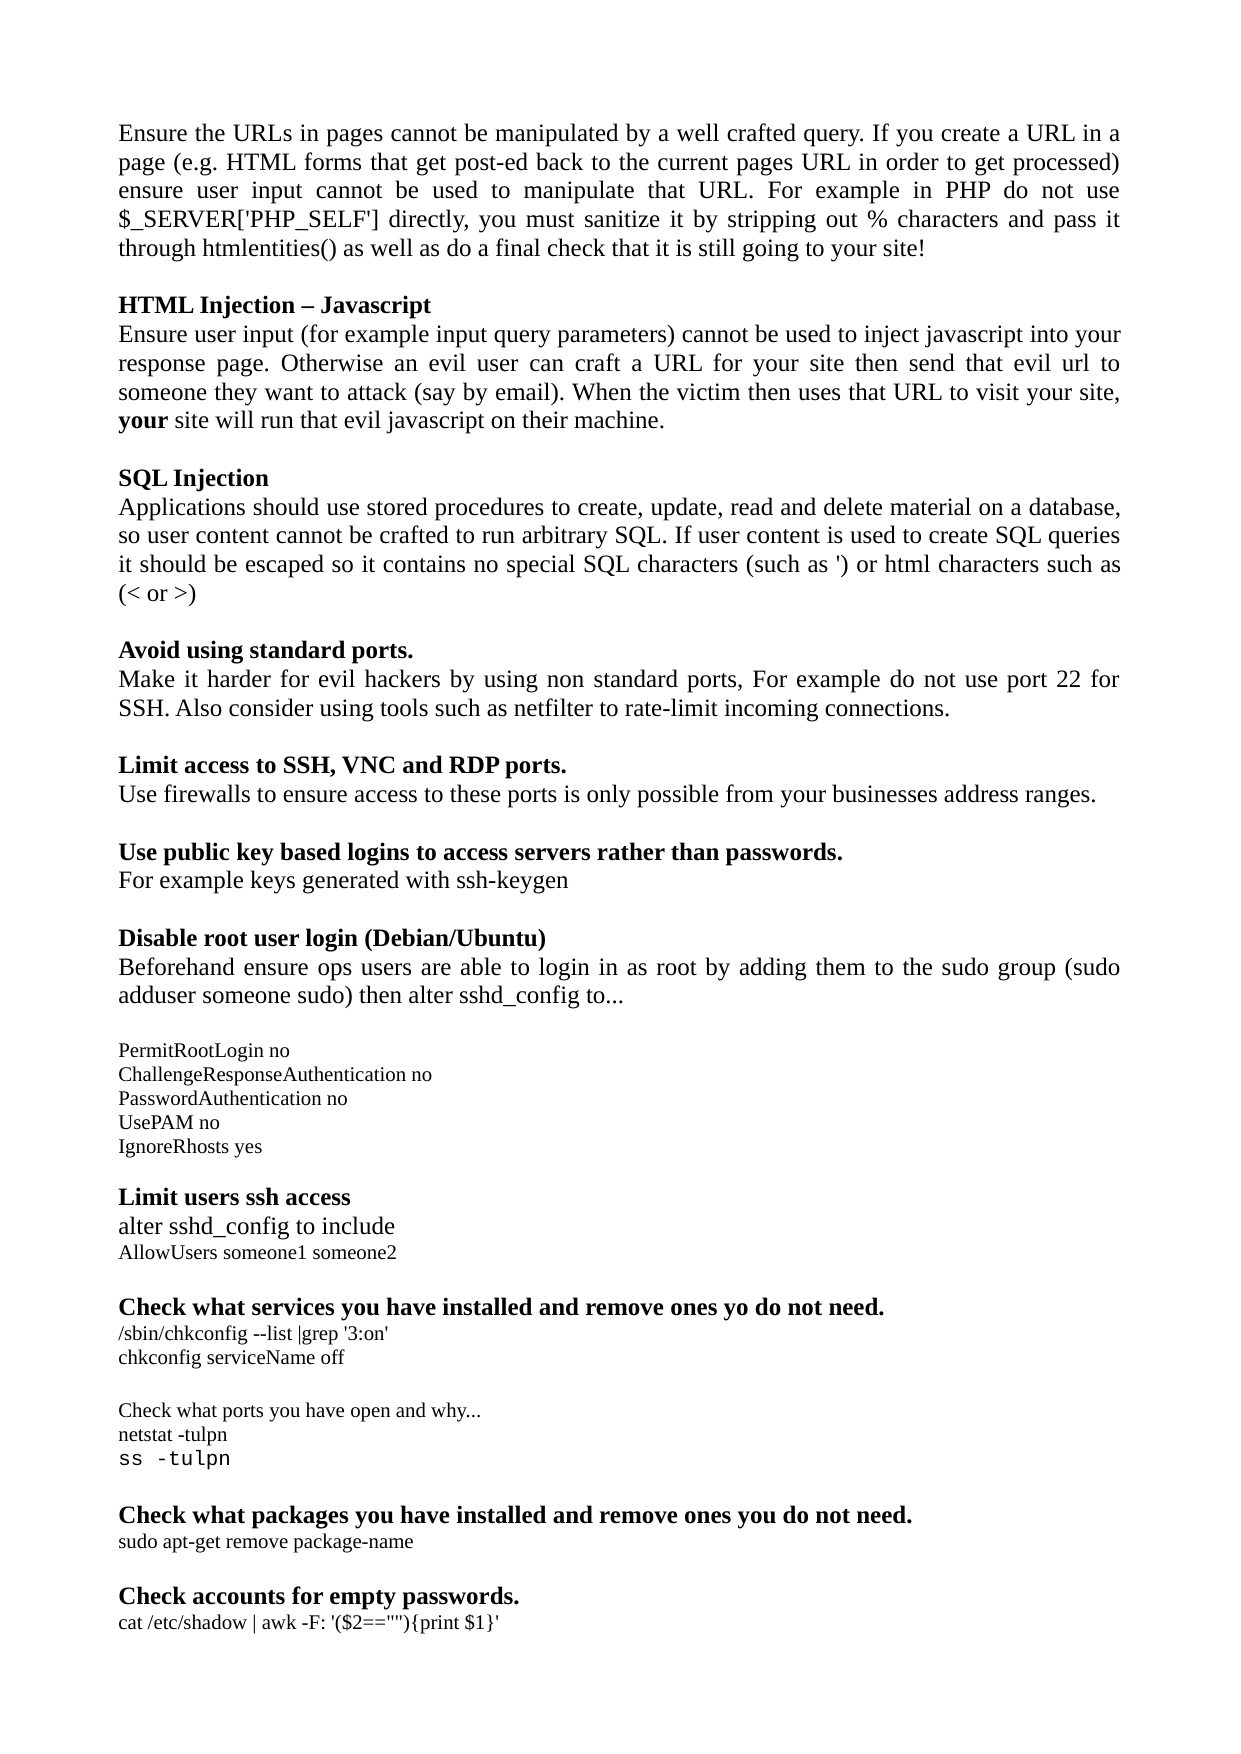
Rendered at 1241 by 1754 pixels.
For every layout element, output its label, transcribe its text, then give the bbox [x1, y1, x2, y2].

text Check what ports you have open and why... [118, 1398, 1122, 1422]
text alter sshd_config to include [118, 1211, 1122, 1240]
text SQL Injection [118, 463, 1122, 492]
text Use public key based logins to access servers rather than passwords. [118, 837, 1122, 866]
text Check what packages you have installed and remove ones you do not need. [118, 1500, 1122, 1528]
text AllowUsers someone1 someone2 [118, 1240, 1122, 1264]
text Avoid using standard ports. [118, 636, 1122, 664]
text PermitRootLogin no ChallengeResponseAuthentication no PasswordAuthentication no UsePAM no [118, 1038, 1122, 1134]
text Ensure user input (for example input query parameters) cannot be used to inject javascript into your response page. Otherwise an evil user can craft a URL for your site then send that evil url to someone they want to attack (say by email). When the victim then uses that URL to visit your site, your site will run that evil javascript on their machine. [118, 319, 1122, 434]
text Check accounts for empty passwords. [118, 1581, 1122, 1610]
text HTML Injection – Javascript [118, 291, 1122, 319]
text Limit users ssh access [118, 1182, 1122, 1211]
text Limit access to SSH, VNC and RDP ports. [118, 751, 1122, 779]
text Use firewalls to ensure access to these ports is only possible from your businesses address ranges. [118, 779, 1122, 808]
text IgnoreRhosts yes [118, 1134, 1122, 1158]
text /sbin/chkconfig --list |grep '3:on' [118, 1321, 1122, 1345]
text chkconfig serviceName off [118, 1345, 1122, 1369]
text Check what services you have installed and remove ones yo do not need. [118, 1292, 1122, 1321]
text Applications should use stored procedures to create, update, read and delete material on a database, so user content cannot be crafted to run arbitrary SQL. If user content is used to create SQL queries it should be escaped so it contains no special SQL characters (such as ') or html characters such as (< or >) [118, 492, 1122, 607]
text cat /etc/shadow | awk -F: '($2==""){print $1}' [118, 1610, 1122, 1634]
text Beforehand ensure ops users are able to login in as root by adding them to the sudo group (sudo adduser someone sudo) then alter sshd_config to... [118, 952, 1122, 1009]
text ss -tulpn [118, 1446, 1122, 1471]
text sudo apt-get remove package-name [118, 1528, 1122, 1553]
text Make it harder for evil hackers by using non standard ports, For example do not use port 22 for SSH. Also consider using tools such as netfilter to rate-limit incoming connections. [118, 664, 1122, 722]
text Disable root user login (Debian/Ubuntu) [118, 923, 1122, 952]
text Ensure the URLs in pages cannot be manipulated by a well crafted query. If you create a URL in a page (e.g. HTML forms that get post-ed back to the current pages URL in order to get processed) ensure user input cannot be used to manipulate that URL. For example in PHP do not use $_SERVER['PHP_SELF'] directly, you must sanitize it by stripping out % characters and pass it through htmlentities() as well as do a final check that it is still going to your site! [118, 118, 1122, 262]
text netstat -tulpn [118, 1422, 1122, 1446]
text For example keys generated with ssh-keygen [118, 866, 1122, 894]
